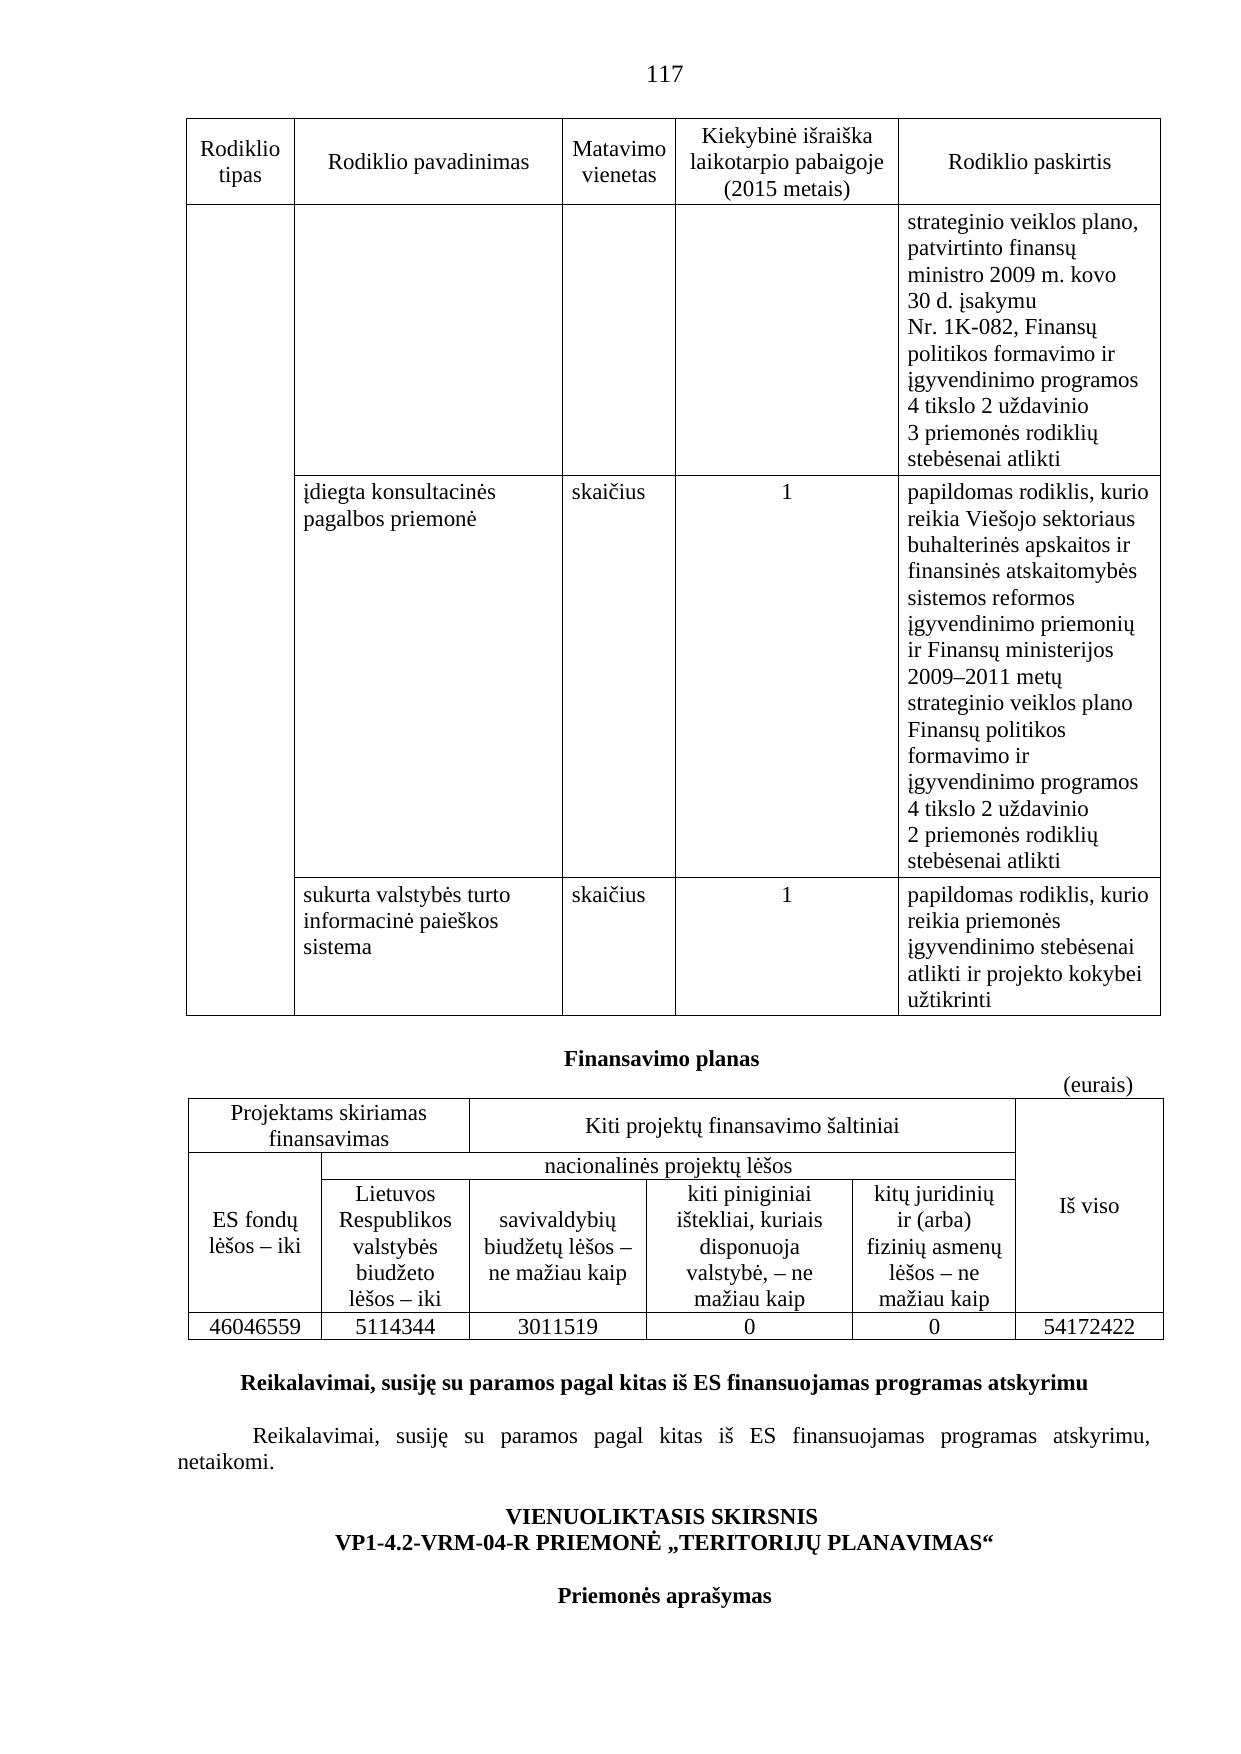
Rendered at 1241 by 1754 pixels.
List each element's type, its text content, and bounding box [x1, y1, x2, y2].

table_cell nacionalinės projektų lėšos [322, 1153, 1015, 1179]
table_cell 54172422 [1016, 1313, 1163, 1339]
table_header Kiti projektų finansavimo šaltiniai [470, 1099, 1015, 1152]
table_cell 5114344 [322, 1313, 469, 1339]
table_cell kitų juridinių ir (arba) fizinių asmenų lėšos – ne mažiau kaip [853, 1180, 1015, 1312]
table_cell papildomas rodiklis, kurio reikia Viešojo sektoriaus buhalterinės apskaitos ir finansinės atskaitomybės sistemos reformos įgyvendinimo priemonių ir Finansų ministerijos 2009–2011 metų strateginio veiklos plano Finansų politikos formavimo ir įgyvendinimo programos 4 tikslo 2 uždavinio 2 priemonės rodiklių stebėsenai atlikti [899, 476, 1160, 877]
table_cell strateginio veiklos plano, patvirtinto finansų ministro 2009 m. kovo 30 d. įsakymu Nr. 1K-082, Finansų politikos formavimo ir įgyvendinimo programos 4 tikslo 2 uždavinio 3 priemonės rodiklių stebėsenai atlikti [899, 205, 1160, 474]
table_header Rodiklio tipas [187, 119, 294, 204]
table_cell skaičius [563, 878, 675, 1015]
table_cell kiti piniginiai ištekliai, kuriais disponuoja valstybė, – ne mažiau kaip [647, 1180, 852, 1312]
table_header Rodiklio pavadinimas [295, 119, 562, 204]
table_cell 1 [676, 476, 898, 877]
table_header Kiekybinė išraiška laikotarpio pabaigoje (2015 metais) [676, 119, 898, 204]
table_cell skaičius [563, 476, 675, 877]
table_cell 46046559 [189, 1313, 321, 1339]
table_cell 3011519 [470, 1313, 646, 1339]
table_cell ES fondų lėšos – iki [189, 1153, 321, 1312]
text Reikalavimai, susiję su paramos pagal kitas iš ES finansuojamas programas atskyrimu [177, 1369, 1152, 1395]
table_cell įdiegta konsultacinės pagalbos priemonė [295, 476, 562, 877]
table_cell [676, 205, 898, 474]
table_cell 0 [647, 1313, 852, 1339]
text Priemonės aprašymas [177, 1582, 1152, 1608]
table_header Projektams skiriamas finansavimas [189, 1099, 469, 1152]
table_cell [187, 205, 294, 1015]
table_cell 0 [853, 1313, 1015, 1339]
table_cell savivaldybių biudžetų lėšos – ne mažiau kaip [470, 1180, 646, 1312]
text (eurais) [177, 1071, 1152, 1098]
text VP1-4.2-VRM-04-R PRIEMONĖ „TERITORIJŲ PLANAVIMAS“ [177, 1529, 1152, 1556]
table_cell [295, 205, 562, 474]
table_header Matavimo vienetas [563, 119, 675, 204]
table_cell sukurta valstybės turto informacinė paieškos sistema [295, 878, 562, 1015]
table_cell papildomas rodiklis, kurio reikia priemonės įgyvendinimo stebėsenai atlikti ir projekto kokybei užtikrinti [899, 878, 1160, 1015]
table_cell Lietuvos Respublikos valstybės biudžeto lėšos – iki [322, 1180, 469, 1312]
table_cell [563, 205, 675, 474]
table_header Iš viso [1016, 1099, 1163, 1312]
text Finansavimo planas [177, 1045, 1152, 1071]
text VIENUOLIKTASIS SKIRSNIS [177, 1503, 1152, 1529]
text Reikalavimai, susiję su paramos pagal kitas iš ES finansuojamas programas atskyrimu, netaikomi. [177, 1422, 1152, 1474]
table_header Rodiklio paskirtis [899, 119, 1160, 204]
table_cell 1 [676, 878, 898, 1015]
